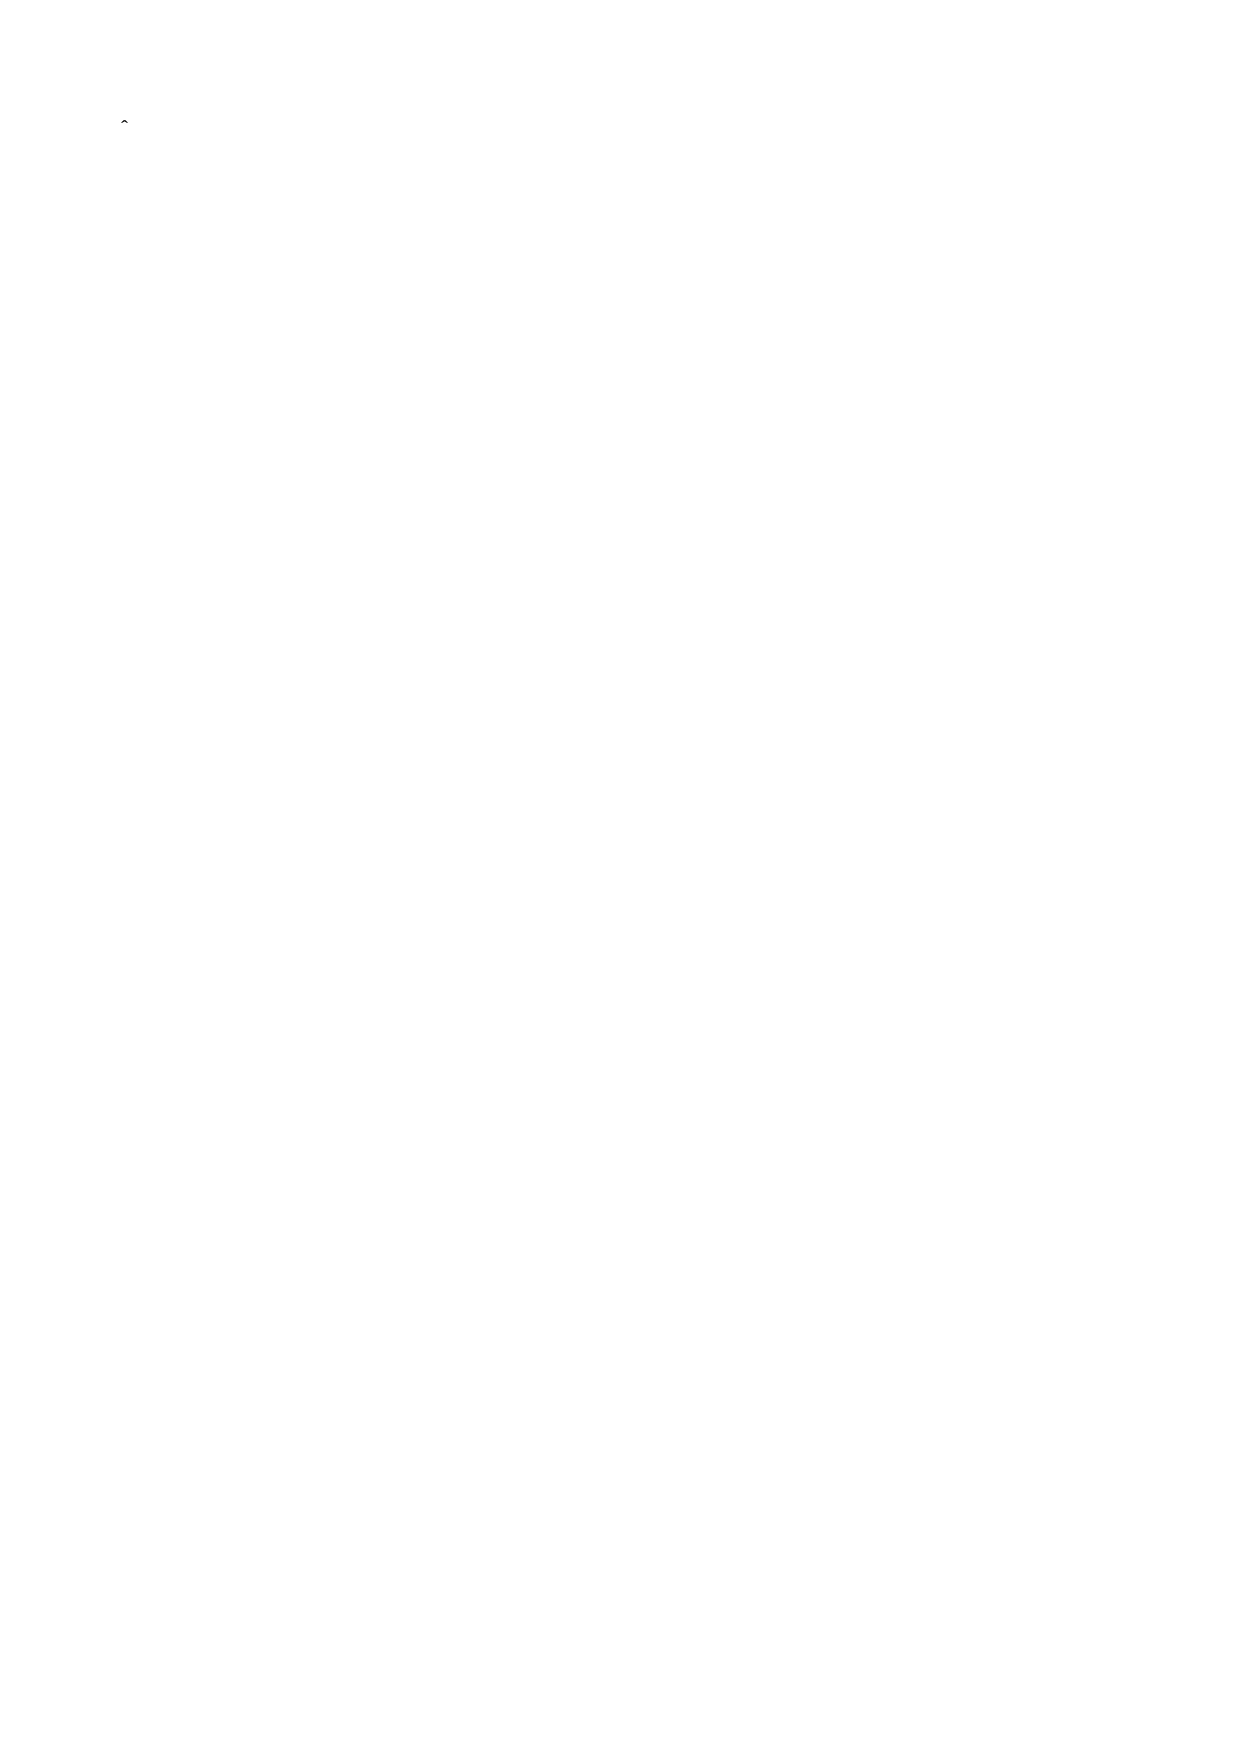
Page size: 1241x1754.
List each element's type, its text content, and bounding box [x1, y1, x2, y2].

text ˆ [118, 118, 1122, 142]
